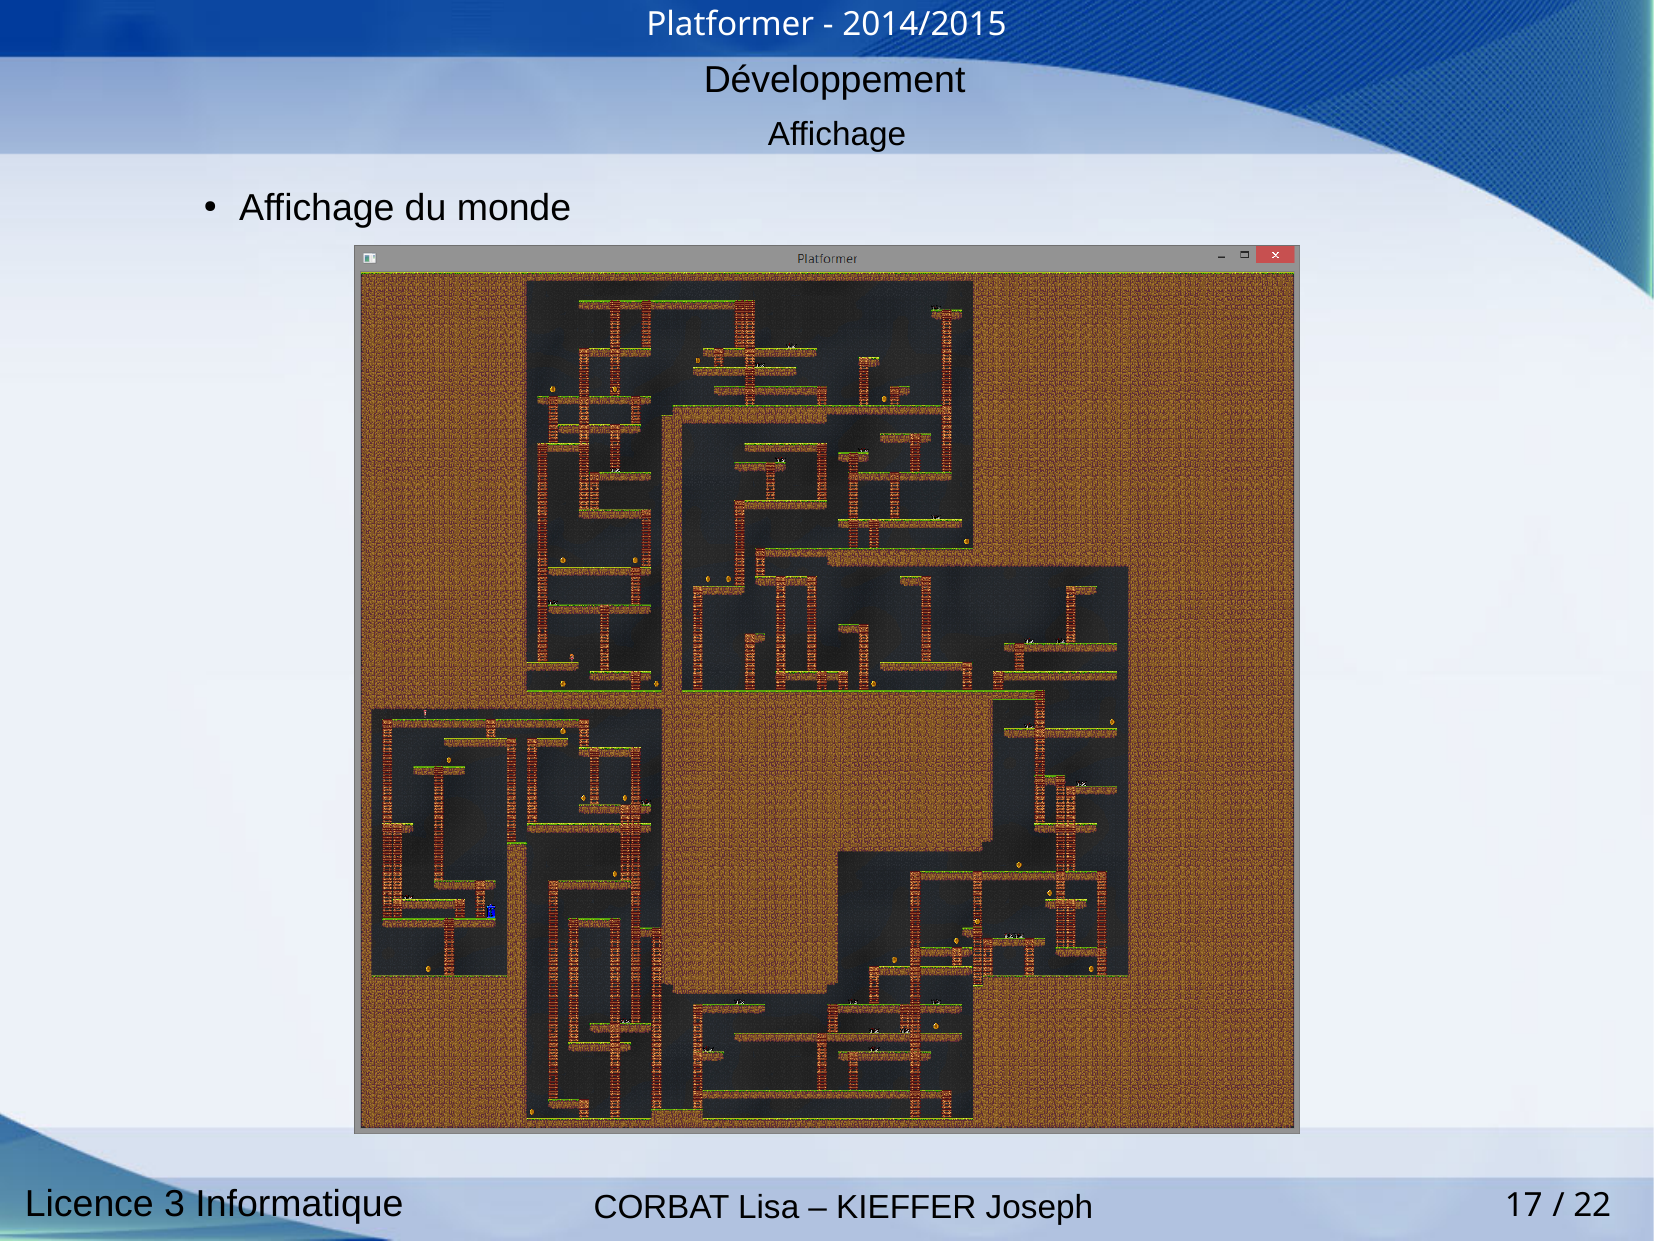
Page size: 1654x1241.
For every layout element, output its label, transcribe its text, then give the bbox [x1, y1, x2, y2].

text_box Affichage [753, 108, 922, 161]
text_box Affichage du monde [188, 179, 587, 237]
picture [0, 0, 1654, 1241]
text_box Développement [688, 51, 981, 109]
